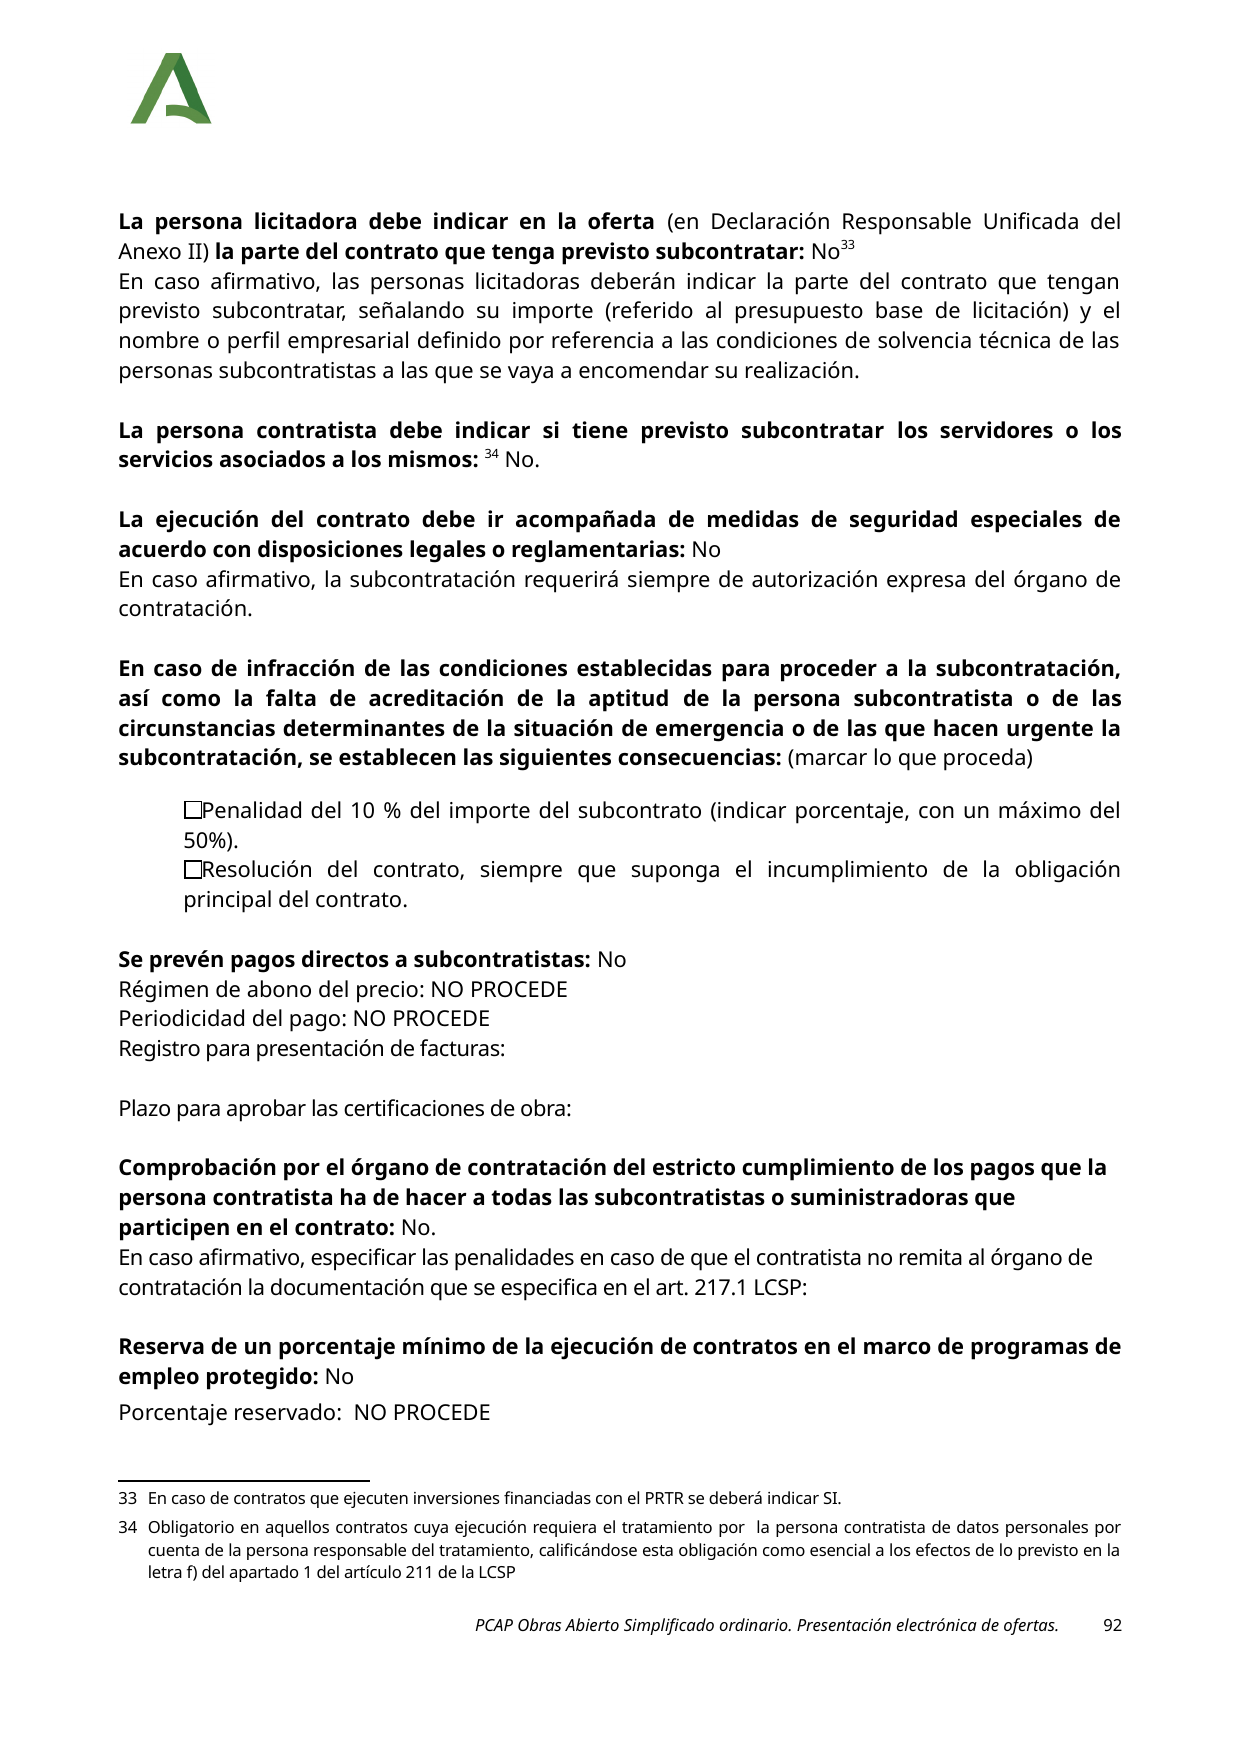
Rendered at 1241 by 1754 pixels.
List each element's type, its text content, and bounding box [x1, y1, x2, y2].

text Resolución del contrato, siempre que suponga el incumplimiento de la obligación principal del contrato. [183, 854, 1122, 914]
text Comprobación por el órgano de contratación del estricto cumplimiento de los pagos que la persona contratista ha de hacer a todas las subcontratistas o suministradoras que participen en el contrato: No. [118, 1152, 1122, 1242]
text Penalidad del 10 % del importe del subcontrato (indicar porcentaje, con un máximo del 50%). [183, 795, 1122, 854]
text En caso afirmativo, especificar las penalidades en caso de que el contratista no remita al órgano de contratación la documentación que se especifica en el art. 217.1 LCSP: [118, 1242, 1122, 1301]
text Reserva de un porcentaje mínimo de la ejecución de contratos en el marco de programas de empleo protegido: No [118, 1331, 1122, 1391]
text La ejecución del contrato debe ir acompañada de medidas de seguridad especiales de acuerdo con disposiciones legales o reglamentarias: No [118, 504, 1122, 564]
text Régimen de abono del precio: NO PROCEDE [118, 974, 1122, 1003]
text En caso de infracción de las condiciones establecidas para proceder a la subcontratación, así como la falta de acreditación de la aptitud de la persona subcontratista o de las circunstancias determinantes de la situación de emergencia o de las que hacen urgente la subcontratación, se establecen las siguientes consecuencias: (marcar lo que proceda) [118, 653, 1122, 772]
text Porcentaje reservado: NO PROCEDE [118, 1397, 1122, 1426]
text La persona contratista debe indicar si tiene previsto subcontratar los servidores o los servicios asociados a los mismos: No. [118, 415, 1122, 474]
picture [127, 48, 216, 128]
text En caso de contratos que ejecuten inversiones financiadas con el PRTR se deberá indicar SI. [118, 1487, 1122, 1509]
text En caso afirmativo, las personas licitadoras deberán indicar la parte del contrato que tengan previsto subcontratar, señalando su importe (referido al presupuesto base de licitación) y el nombre o perfil empresarial definido por referencia a las condiciones de solvencia técnica de las personas subcontratistas a las que se vaya a encomendar su realización. [118, 266, 1122, 385]
text Obligatorio en aquellos contratos cuya ejecución requiera el tratamiento por la persona contratista de datos personales por cuenta de la persona responsable del tratamiento, calificándose esta obligación como esencial a los efectos de lo previsto en la letra f) del apartado 1 del artículo 211 de la LCSP [118, 1516, 1122, 1584]
text Registro para presentación de facturas: [118, 1033, 1122, 1063]
text En caso afirmativo, la subcontratación requerirá siempre de autorización expresa del órgano de contratación. [118, 564, 1122, 623]
text Se prevén pagos directos a subcontratistas: No [118, 944, 1122, 974]
text La persona licitadora debe indicar en la oferta (en Declaración Responsable Unificada del Anexo II) la parte del contrato que tenga previsto subcontratar: No [118, 206, 1122, 266]
text Periodicidad del pago: NO PROCEDE [118, 1003, 1122, 1033]
text Plazo para aprobar las certificaciones de obra: [118, 1093, 1122, 1123]
